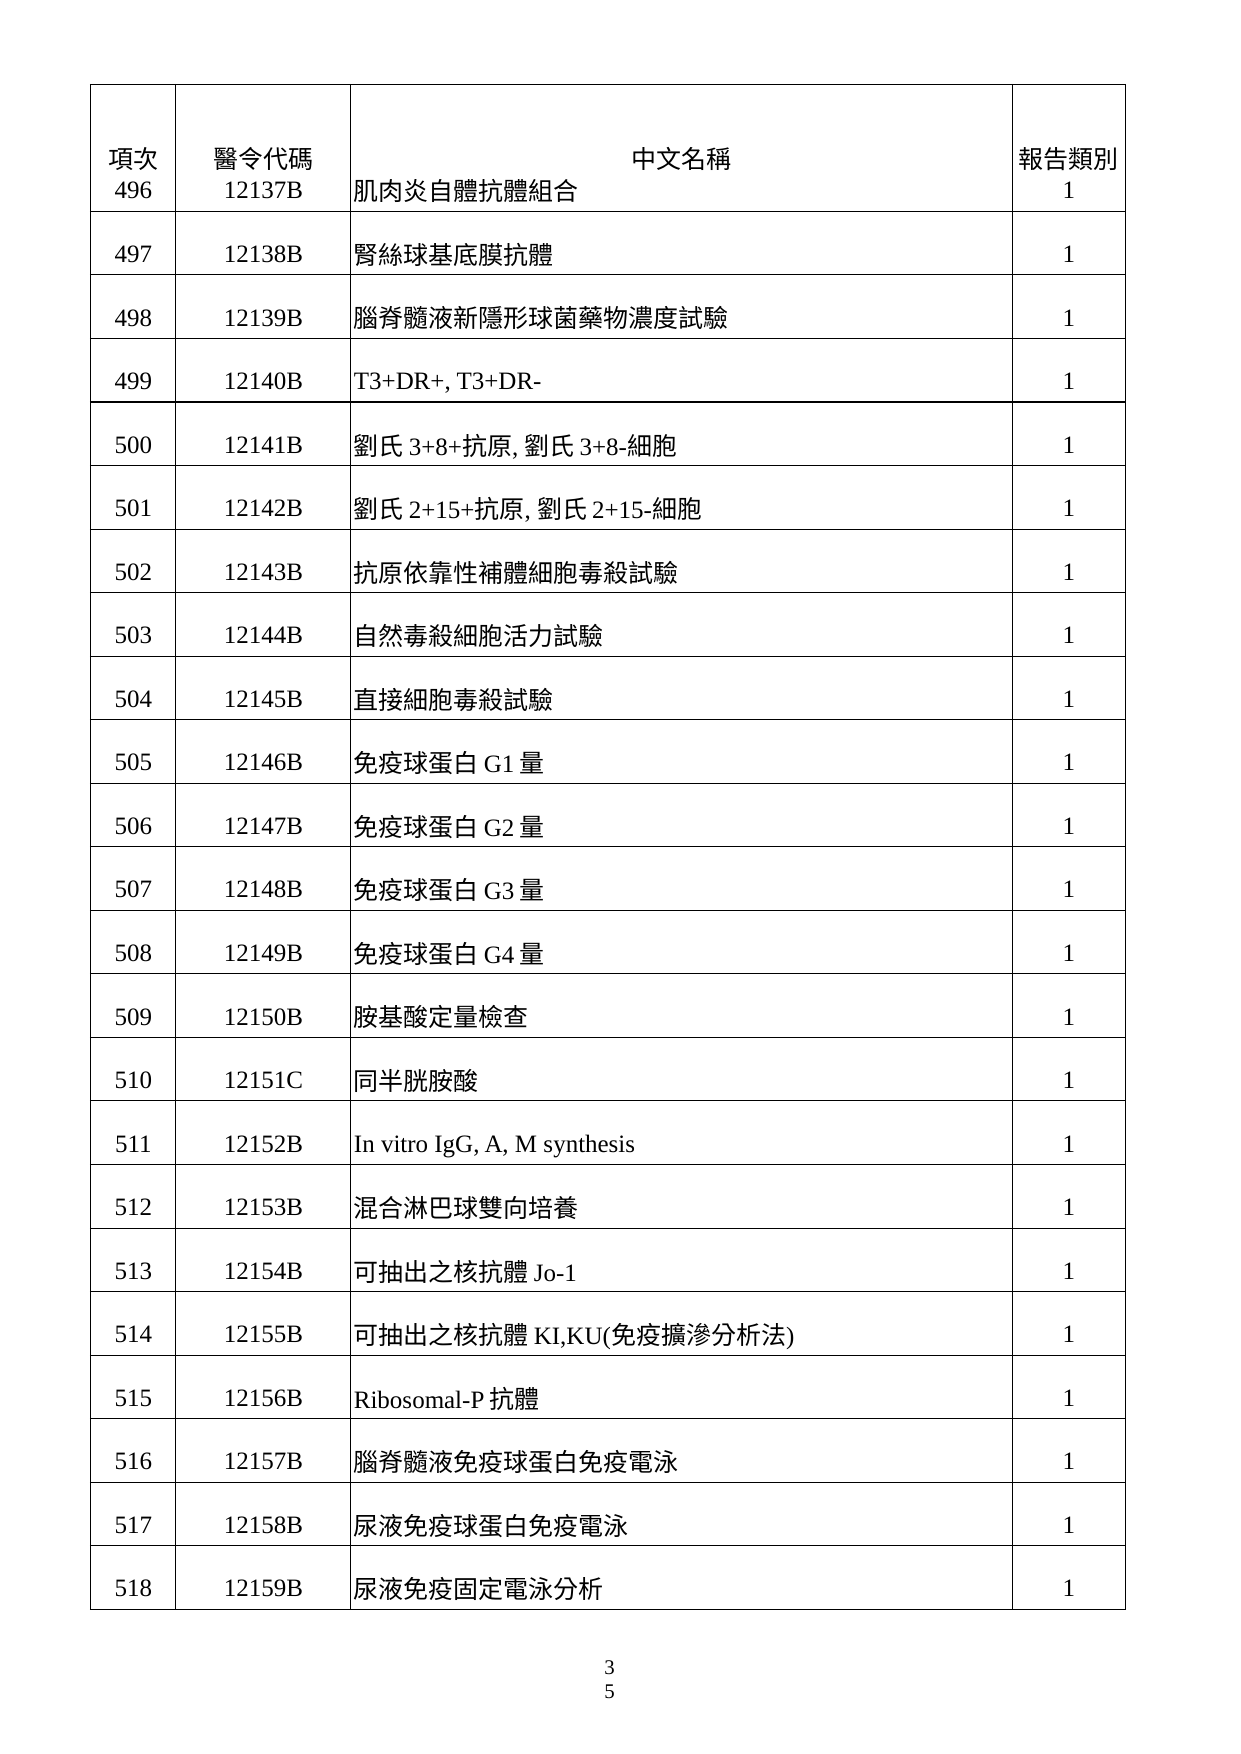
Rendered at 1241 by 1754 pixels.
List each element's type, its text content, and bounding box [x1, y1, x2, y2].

table_cell 12152B [176, 1101, 350, 1164]
table_cell 胺基酸定量檢查 [351, 974, 1012, 1037]
table_cell [1126, 465, 1240, 528]
table_cell 1 [1013, 657, 1125, 719]
table_cell 12156B [176, 1356, 350, 1418]
table_header [1126, 84, 1240, 147]
table_cell 517 [91, 1483, 175, 1545]
table_cell 免疫球蛋白G1量 [351, 720, 1012, 783]
table_cell 劉氏2+15+抗原, 劉氏2+15-細胞 [351, 466, 1012, 528]
table_cell 12145B [176, 657, 350, 719]
table_cell 肌肉炎自體抗體組合 [351, 147, 1012, 211]
table_cell 1 [1013, 974, 1125, 1037]
table_cell [1126, 274, 1240, 338]
table_cell 1 [1013, 212, 1125, 274]
table_cell [1126, 338, 1240, 401]
table_cell 507 [91, 847, 175, 910]
table_header [1013, 85, 1125, 211]
table_cell 12144B [176, 593, 350, 656]
table_cell 12142B [176, 466, 350, 528]
table_cell [1126, 147, 1240, 211]
table_cell 腦脊髓液新隱形球菌藥物濃度試驗 [351, 275, 1012, 338]
table_cell 502 [91, 530, 175, 592]
table_cell 劉氏3+8+抗原, 劉氏3+8-細胞 [351, 403, 1012, 465]
table_cell [1126, 846, 1240, 910]
table_cell [1126, 1100, 1240, 1164]
table_cell 500 [91, 403, 175, 465]
table_cell 1 [1013, 339, 1125, 401]
table_cell 1 [1013, 1483, 1125, 1545]
table_cell 免疫球蛋白G4量 [351, 911, 1012, 973]
table_cell 12157B [176, 1419, 350, 1482]
table_cell [1126, 973, 1240, 1037]
table_cell 1 [1013, 466, 1125, 528]
table_cell 免疫球蛋白G2量 [351, 784, 1012, 846]
table_cell [1126, 1482, 1240, 1545]
table_cell 501 [91, 466, 175, 528]
table_cell 12159B [176, 1546, 350, 1609]
table_cell 1 [1013, 593, 1125, 656]
table_cell 506 [91, 784, 175, 846]
table_cell [1126, 1291, 1240, 1354]
table_cell Ribosomal-P抗體 [351, 1356, 1012, 1418]
table_header [176, 85, 350, 211]
table_cell [1126, 529, 1240, 592]
table_cell 1 [1013, 1546, 1125, 1609]
table_cell 498 [91, 275, 175, 338]
table_cell 12143B [176, 530, 350, 592]
table_cell 1 [1013, 530, 1125, 592]
table_cell 518 [91, 1546, 175, 1609]
table_cell 12148B [176, 847, 350, 910]
table_cell [1126, 1228, 1240, 1291]
table_cell 508 [91, 911, 175, 973]
table_cell 12155B [176, 1292, 350, 1354]
table_cell 499 [91, 339, 175, 401]
table_cell 497 [91, 212, 175, 274]
table_cell 1 [1013, 275, 1125, 338]
table_cell [1126, 656, 1240, 719]
table_cell 12153B [176, 1165, 350, 1227]
table_cell 1 [1013, 403, 1125, 465]
table_cell [1126, 1418, 1240, 1482]
table_cell 腦脊髓液免疫球蛋白免疫電泳 [351, 1419, 1012, 1482]
table_cell 尿液免疫固定電泳分析 [351, 1546, 1012, 1609]
table_cell 12158B [176, 1483, 350, 1545]
table_cell [1126, 783, 1240, 846]
table_cell 1 [1013, 784, 1125, 846]
table_cell In vitro IgG, A, M synthesis [351, 1101, 1012, 1164]
table_cell 12137B [176, 147, 350, 211]
table_cell 516 [91, 1419, 175, 1482]
table_cell 可抽出之核抗體Jo-1 [351, 1229, 1012, 1291]
table_cell 509 [91, 974, 175, 1037]
table_cell 混合淋巴球雙向培養 [351, 1165, 1012, 1227]
table_cell 12150B [176, 974, 350, 1037]
table_cell 同半胱胺酸 [351, 1038, 1012, 1100]
table_cell 510 [91, 1038, 175, 1100]
table_cell 515 [91, 1356, 175, 1418]
table_cell 1 [1013, 1419, 1125, 1482]
table_cell 513 [91, 1229, 175, 1291]
table_header [351, 85, 1012, 211]
table_cell [1126, 1355, 1240, 1418]
table_cell 抗原依靠性補體細胞毒殺試驗 [351, 530, 1012, 592]
table_cell 1 [1013, 1165, 1125, 1227]
table_cell 直接細胞毒殺試驗 [351, 657, 1012, 719]
table_cell 1 [1013, 1229, 1125, 1291]
table_cell [1126, 401, 1240, 465]
table_cell 1 [1013, 1038, 1125, 1100]
table_cell 腎絲球基底膜抗體 [351, 212, 1012, 274]
table_cell [1126, 1037, 1240, 1100]
table_cell 503 [91, 593, 175, 656]
table_cell [1126, 910, 1240, 973]
table_cell 尿液免疫球蛋白免疫電泳 [351, 1483, 1012, 1545]
table_cell [1126, 592, 1240, 656]
table_cell 1 [1013, 1101, 1125, 1164]
table_cell 514 [91, 1292, 175, 1354]
table_cell 12151C [176, 1038, 350, 1100]
table_cell [1126, 719, 1240, 783]
table_cell 12147B [176, 784, 350, 846]
table_cell 496 [91, 147, 175, 211]
table_cell 1 [1013, 1292, 1125, 1354]
table_cell [1126, 1545, 1240, 1609]
table_cell 12139B [176, 275, 350, 338]
table_cell 12140B [176, 339, 350, 401]
table_cell 自然毒殺細胞活力試驗 [351, 593, 1012, 656]
table_cell 1 [1013, 847, 1125, 910]
table_cell 可抽出之核抗體KI,KU(免疫擴滲分析法) [351, 1292, 1012, 1354]
table_cell 12149B [176, 911, 350, 973]
table_cell 505 [91, 720, 175, 783]
table_cell 12146B [176, 720, 350, 783]
table_cell 12138B [176, 212, 350, 274]
table_cell [1126, 1164, 1240, 1227]
table_cell 1 [1013, 911, 1125, 973]
table_cell 12141B [176, 403, 350, 465]
table_cell 1 [1013, 1356, 1125, 1418]
table_cell 504 [91, 657, 175, 719]
table_header [91, 85, 175, 211]
table_cell T3+DR+, T3+DR- [351, 339, 1012, 401]
table_cell 512 [91, 1165, 175, 1227]
table_cell 511 [91, 1101, 175, 1164]
table_cell 1 [1013, 720, 1125, 783]
table_cell 12154B [176, 1229, 350, 1291]
table_cell [1126, 211, 1240, 274]
table_cell 1 [1013, 147, 1125, 211]
table_cell 免疫球蛋白G3量 [351, 847, 1012, 910]
